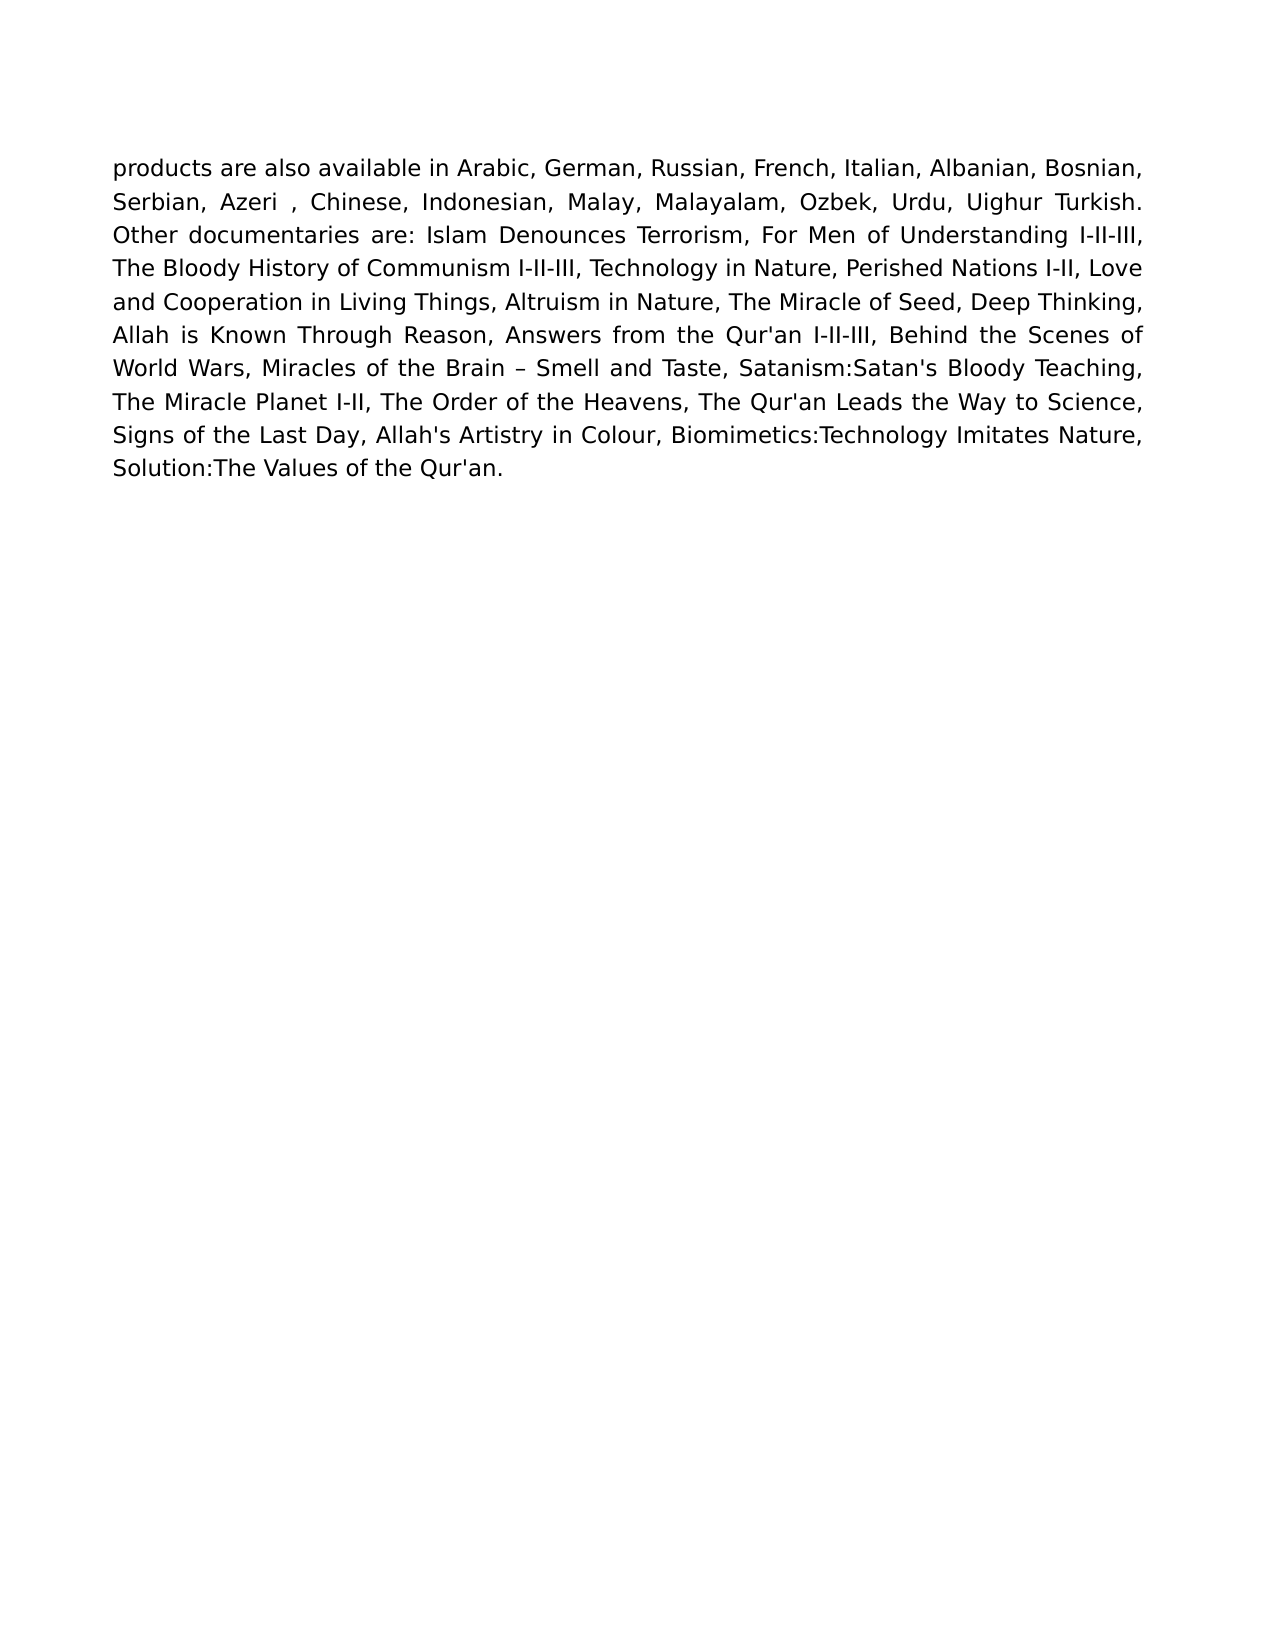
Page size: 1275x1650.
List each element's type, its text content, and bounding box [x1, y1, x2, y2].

text products are also available in Arabic, German, Russian, French, Italian, Albanian, Bosnian, Serbian, Azeri , Chinese, Indonesian, Malay, Malayalam, Ozbek, Urdu, Uighur Turkish. Other documentaries are: Islam Denounces Terrorism, For Men of Understanding I-II-III, The Bloody History of Communism I-II-III, Technology in Nature, Perished Nations I-II, Love and Cooperation in Living Things, Altruism in Nature, The Miracle of Seed, Deep Thinking, Allah is Known Through Reason, Answers from the Qur'an I-II-III, Behind the Scenes of World Wars, Miracles of the Brain – Smell and Taste, Satanism:Satan's Bloody Teaching, The Miracle Planet I-II, The Order of the Heavens, The Qur'an Leads the Way to Science, Signs of the Last Day, Allah's Artistry in Colour, Biomimetics:Technology Imitates Nature, Solution:The Values of the Qur'an. [112, 150, 1145, 483]
